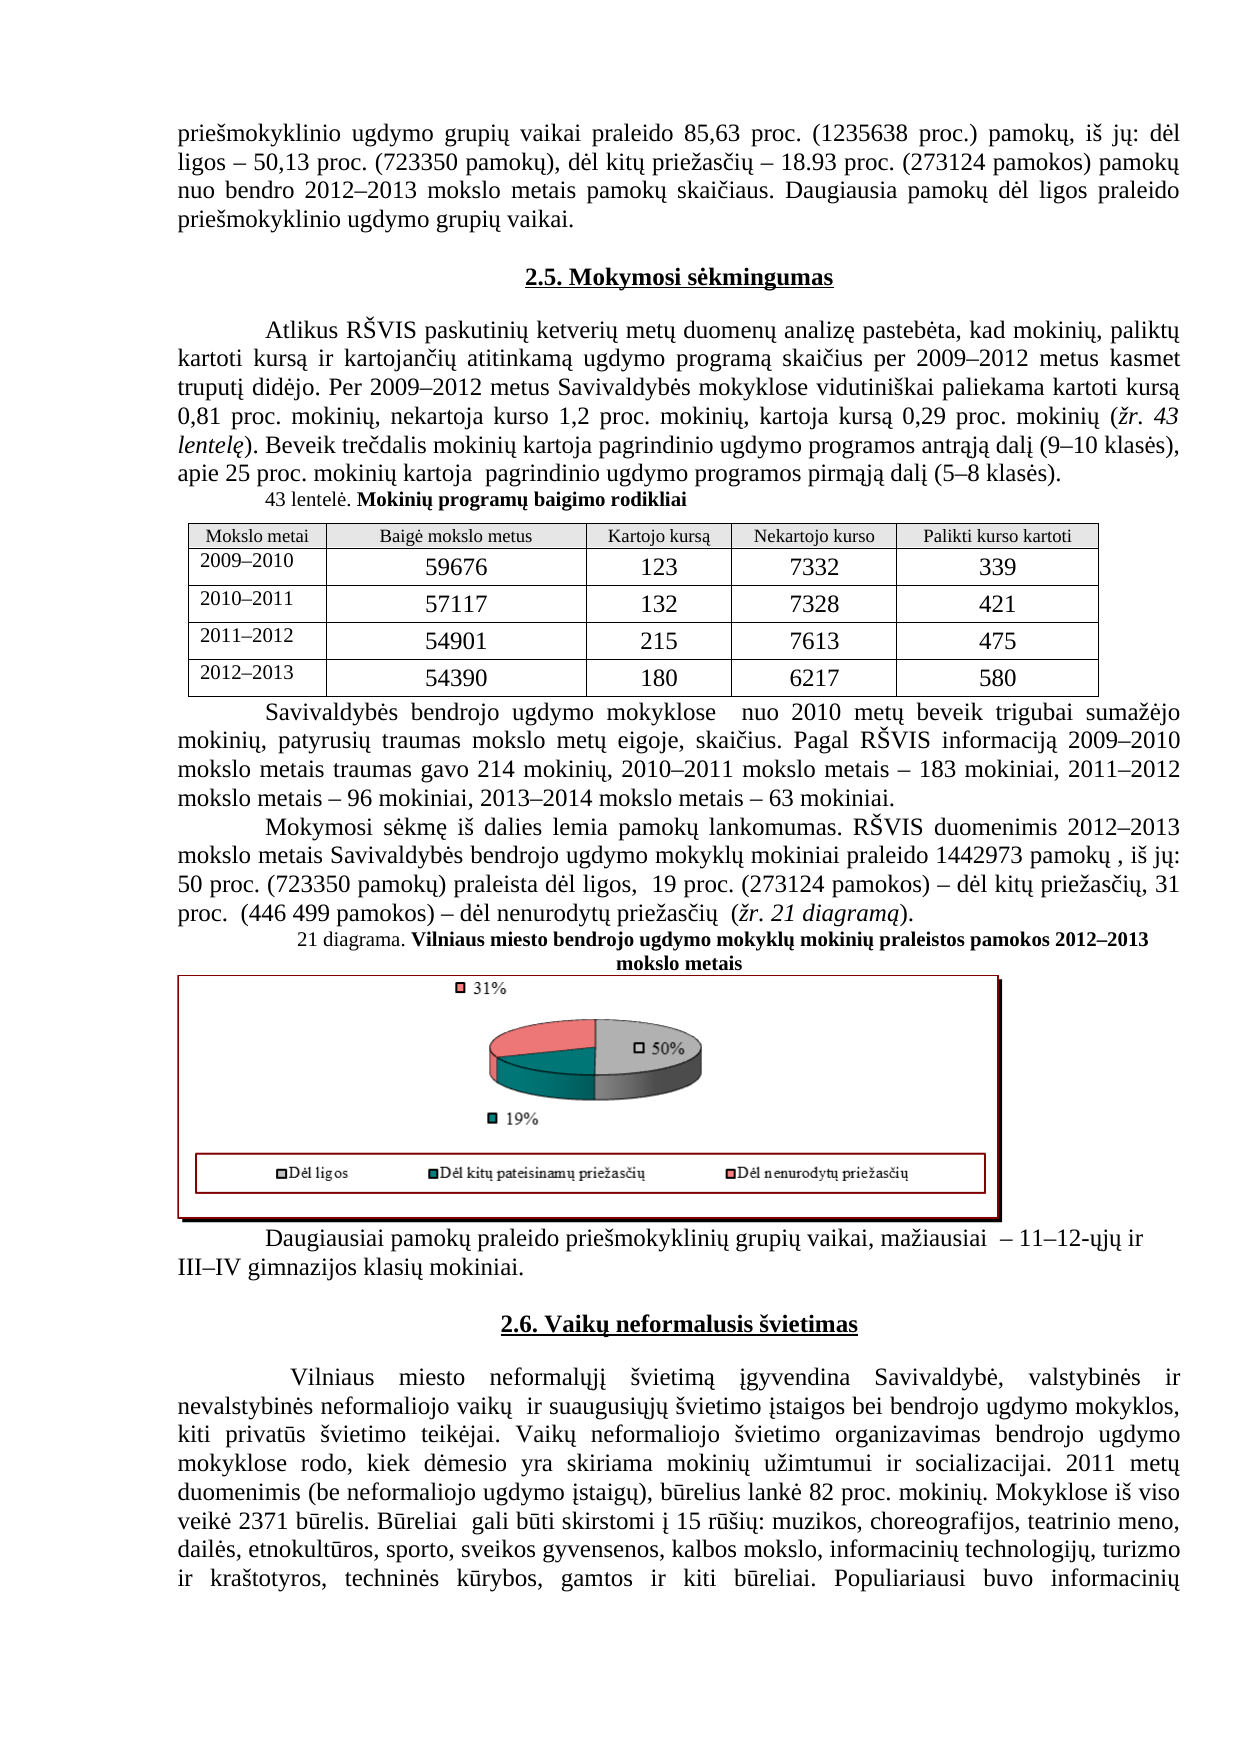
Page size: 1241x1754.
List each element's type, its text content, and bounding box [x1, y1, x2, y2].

text 2.6. Vaikų neformalusis švietimas [177, 1309, 1181, 1338]
table_cell 123 [587, 549, 731, 584]
table_cell 7332 [732, 549, 896, 584]
text priešmokyklinio ugdymo grupių vaikai praleido 85,63 proc. (1235638 proc.) pamokų, iš jų: dėl ligos – 50,13 proc. (723350 pamokų), dėl kitų priežasčių – 18.93 proc. (273124 pamokos) pamokų nuo bendro 2012–2013 mokslo metais pamokų skaičiaus. Daugiausia pamokų dėl ligos praleido priešmokyklinio ugdymo grupių vaikai. [177, 118, 1181, 233]
text Atlikus RŠVIS paskutinių ketverių metų duomenų analizę pastebėta, kad mokinių, paliktų kartoti kursą ir kartojančių atitinkamą ugdymo programą skaičius per 2009–2012 metus kasmet truputį didėjo. Per 2009–2012 metus Savivaldybės mokyklose vidutiniškai paliekama kartoti kursą 0,81 proc. mokinių, nekartoja kurso 1,2 proc. mokinių, kartoja kursą 0,29 proc. mokinių (žr. 43 lentelę). Beveik trečdalis mokinių kartoja pagrindinio ugdymo programos antrąją dalį (9–10 klasės), apie 25 proc. mokinių kartoja pagrindinio ugdymo programos pirmąją dalį (5–8 klasės). [177, 315, 1181, 487]
table_header Palikti kurso kartoti [897, 524, 1098, 547]
text 43 lentelė. Mokinių programų baigimo rodikliai [177, 487, 1181, 511]
table_cell 6217 [732, 660, 896, 696]
text Daugiausiai pamokų praleido priešmokyklinių grupių vaikai, mažiausiai – 11–12-ųjų ir III–IV gimnazijos klasių mokiniai. [177, 1223, 1181, 1280]
table_header Mokslo metai [189, 524, 326, 547]
table_cell 2012–2013 [189, 660, 326, 696]
table_cell 7613 [732, 623, 896, 659]
table_cell 54901 [327, 623, 586, 659]
text Vilniaus miesto neformalųjį švietimą įgyvendina Savivaldybė, valstybinės ir nevalstybinės neformaliojo vaikų ir suaugusiųjų švietimo įstaigos bei bendrojo ugdymo mokyklos, kiti privatūs švietimo teikėjai. Vaikų neformaliojo švietimo organizavimas bendrojo ugdymo mokyklose rodo, kiek dėmesio yra skiriama mokinių užimtumui ir socializacijai. 2011 metų duomenimis (be neformaliojo ugdymo įstaigų), būrelius lankė 82 proc. mokinių. Mokyklose iš viso veikė 2371 būrelis. Būreliai gali būti skirstomi į 15 rūšių: muzikos, choreografijos, teatrinio meno, dailės, etnokultūros, sporto, sveikos gyvensenos, kalbos mokslo, informacinių technologijų, turizmo ir kraštotyros, techninės kūrybos, gamtos ir kiti būreliai. Populiariausi buvo informacinių [177, 1362, 1181, 1592]
table_cell 2010–2011 [189, 586, 326, 622]
table_cell 57117 [327, 586, 586, 622]
text Mokymosi sėkmę iš dalies lemia pamokų lankomumas. RŠVIS duomenimis 2012–2013 mokslo metais Savivaldybės bendrojo ugdymo mokyklų mokiniai praleido 1442973 pamokų , iš jų: 50 proc. (723350 pamokų) praleista dėl ligos, 19 proc. (273124 pamokos) – dėl kitų priežasčių, 31 proc. (446 499 pamokos) – dėl nenurodytų priežasčių (žr. 21 diagramą). [177, 812, 1181, 927]
table_cell 339 [897, 549, 1098, 584]
table_header Kartojo kursą [587, 524, 731, 547]
table_cell 580 [897, 660, 1098, 696]
table_cell 2011–2012 [189, 623, 326, 659]
table_cell 421 [897, 586, 1098, 622]
text Savivaldybės bendrojo ugdymo mokyklose nuo 2010 metų beveik trigubai sumažėjo mokinių, patyrusių traumas mokslo metų eigoje, skaičius. Pagal RŠVIS informaciją 2009–2010 mokslo metais traumas gavo 214 mokinių, 2010–2011 mokslo metais – 183 mokiniai, 2011–2012 mokslo metais – 96 mokiniai, 2013–2014 mokslo metais – 63 mokiniai. [177, 697, 1181, 812]
text 2.5. Mokymosi sėkmingumas [177, 262, 1181, 291]
table_cell 7328 [732, 586, 896, 622]
table_cell 475 [897, 623, 1098, 659]
text 21 diagrama. Vilniaus miesto bendrojo ugdymo mokyklų mokinių praleistos pamokos 2012–2013 mokslo metais [177, 927, 1181, 975]
table_cell 59676 [327, 549, 586, 584]
table_cell 132 [587, 586, 731, 622]
table_cell 54390 [327, 660, 586, 696]
table_header Baigė mokslo metus [327, 524, 586, 547]
table_cell 180 [587, 660, 731, 696]
table_cell 2009–2010 [189, 549, 326, 584]
table_header Nekartojo kurso [732, 524, 896, 547]
table_cell 215 [587, 623, 731, 659]
